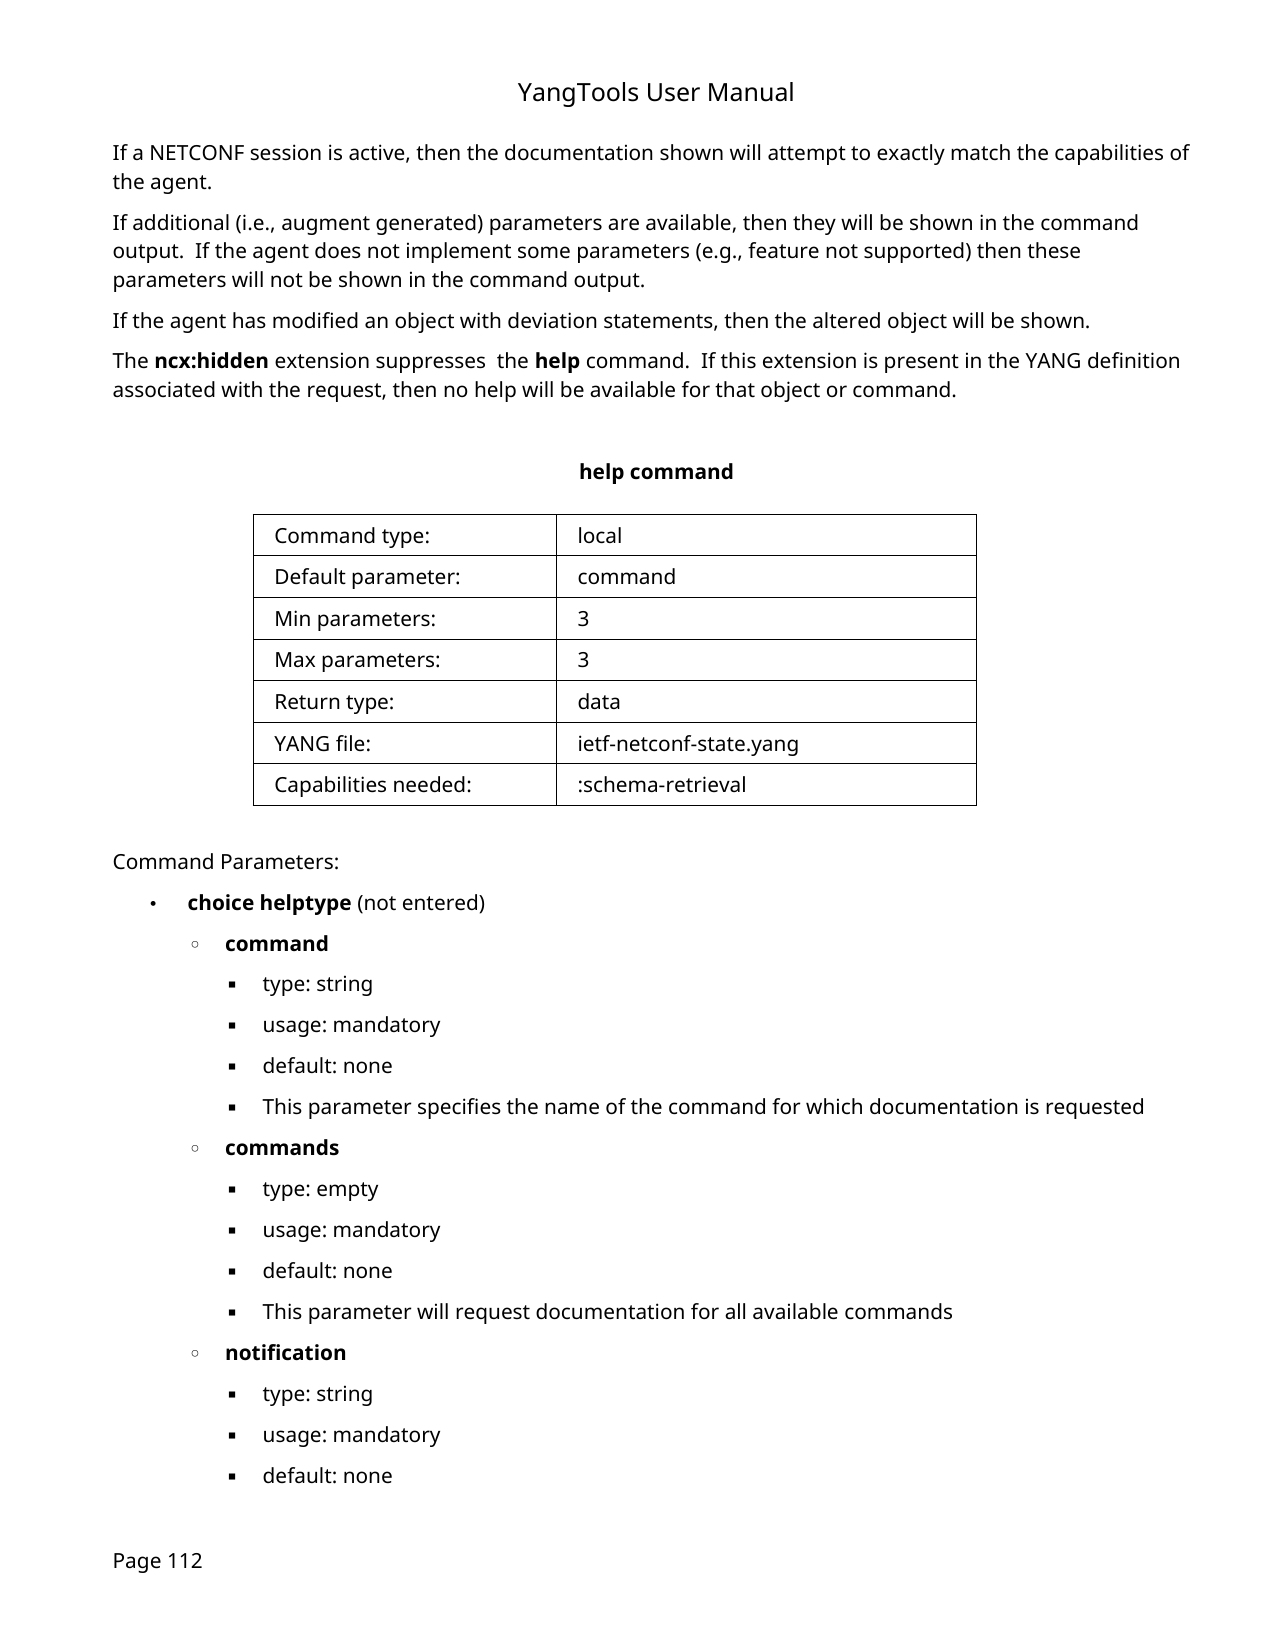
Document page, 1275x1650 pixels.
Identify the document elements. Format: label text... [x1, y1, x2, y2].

table_cell ietf-netconf-state.yang [557, 723, 976, 763]
list usage: mandatory [225, 1215, 1200, 1244]
list default: none [225, 1256, 1200, 1284]
list usage: mandatory [225, 1011, 1200, 1039]
list type: string [225, 969, 1200, 998]
list choice helptype (not entered) [150, 888, 1200, 916]
text If the agent has modified an object with deviation statements, then the altered object will be shown. [112, 306, 1200, 334]
text If a NETCONF session is active, then the documentation shown will attempt to exactly match the capabilities of the agent. [112, 138, 1200, 195]
list default: none [225, 1461, 1200, 1489]
table_cell Return type: [254, 681, 556, 722]
text Command Parameters: [112, 847, 1200, 875]
table_cell 3 [557, 640, 976, 680]
table_header Command type: [254, 515, 556, 555]
list commands [187, 1133, 1200, 1162]
table_cell data [557, 681, 976, 722]
list usage: mandatory [225, 1420, 1200, 1448]
table_cell Capabilities needed: [254, 764, 556, 805]
table_cell Max parameters: [254, 640, 556, 680]
table_cell YANG file: [254, 723, 556, 763]
list notification [187, 1338, 1200, 1366]
table_cell :schema-retrieval [557, 764, 976, 805]
table_cell Min parameters: [254, 598, 556, 638]
list type: string [225, 1379, 1200, 1407]
table_cell Default parameter: [254, 556, 556, 597]
table_cell 3 [557, 598, 976, 638]
text If additional (i.e., augment generated) parameters are available, then they will be shown in the command output. If the agent does not implement some parameters (e.g., feature not supported) then these parameters will not be shown in the command output. [112, 208, 1200, 293]
table_header local [557, 515, 976, 555]
list This parameter specifies the name of the command for which documentation is requested [225, 1092, 1200, 1121]
list type: empty [225, 1174, 1200, 1203]
table_cell command [557, 556, 976, 597]
list default: none [225, 1051, 1200, 1080]
list command [187, 929, 1200, 957]
subtitle help command [127, 457, 1185, 485]
text The ncx:hidden extension suppresses the help command. If this extension is present in the YANG definition associated with the request, then no help will be available for that object or command. [112, 347, 1200, 403]
list This parameter will request documentation for all available commands [225, 1297, 1200, 1326]
